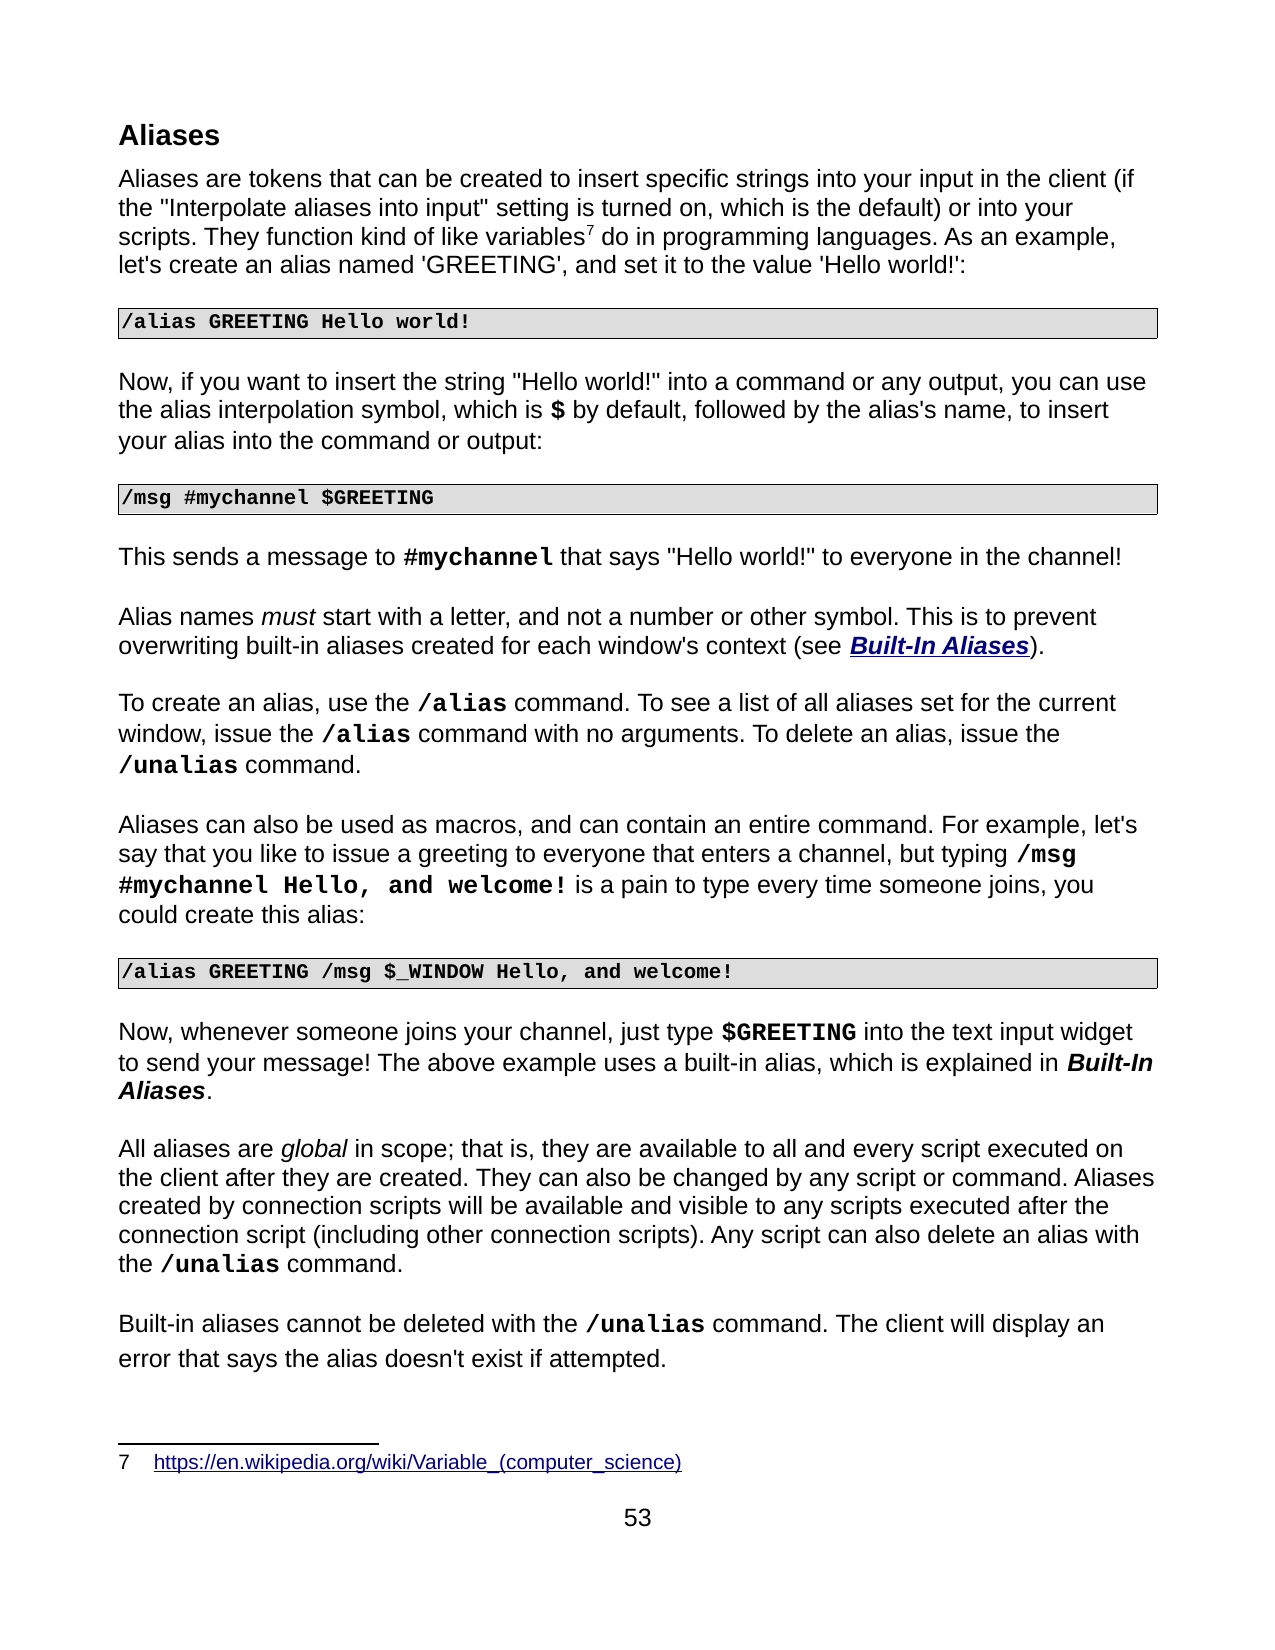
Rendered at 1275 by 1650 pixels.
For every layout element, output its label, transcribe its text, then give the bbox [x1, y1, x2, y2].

table_header /alias GREETING Hello world! [119, 309, 1157, 338]
text Aliases are tokens that can be created to insert specific strings into your input in the client (if the "Interpolate aliases into input" setting is turned on, which is the default) or into your scripts. They function kind of like variables do in programming languages. As an example, let's create an alias named 'GREETING', and set it to the value 'Hello world!': [118, 164, 1157, 279]
text https://en.wikipedia.org/wiki/Variable_(computer_science) [118, 1450, 1157, 1474]
text To create an alias, use the /alias command. To see a list of all aliases set for the current window, issue the /alias command with no arguments. To delete an alias, issue the /unalias command. [118, 688, 1157, 781]
text Now, if you want to insert the string "Hello world!" into a command or any output, you can use the alias interpolation symbol, which is $ by default, followed by the alias's name, to insert your alias into the command or output: [118, 367, 1157, 455]
table_header /msg #mychannel $GREETING [119, 485, 1157, 513]
text Alias names must start with a letter, and not a number or other symbol. This is to prevent overwriting built-in aliases created for each window's context (see Built-In Aliases). [118, 602, 1157, 659]
text Aliases can also be used as macros, and can contain an entire command. For example, let's say that you like to issue a greeting to everyone that enters a channel, but typing /msg #mychannel Hello, and welcome! is a pain to type every time someone joins, you could create this alias: [118, 810, 1157, 929]
text This sends a message to #mychannel that says "Hello world!" to everyone in the channel! [118, 542, 1157, 573]
text Built-in aliases cannot be deleted with the /unalias command. The client will display an error that says the alias doesn't exist if attempted. [118, 1308, 1157, 1372]
table_header /alias GREETING /msg $_WINDOW Hello, and welcome! [119, 959, 1157, 988]
text All aliases are global in scope; that is, they are available to all and every script executed on the client after they are created. They can also be changed by any script or command. Aliases created by connection scripts will be available and visible to any scripts executed after the connection script (including other connection scripts). Any script can also delete an alias with the /unalias command. [118, 1134, 1157, 1280]
text Now, whenever someone joins your channel, just type $GREETING into the text input widget to send your message! The above example uses a built-in alias, which is explained in Built-In Aliases. [118, 1017, 1157, 1105]
subtitle Aliases [118, 118, 1157, 152]
